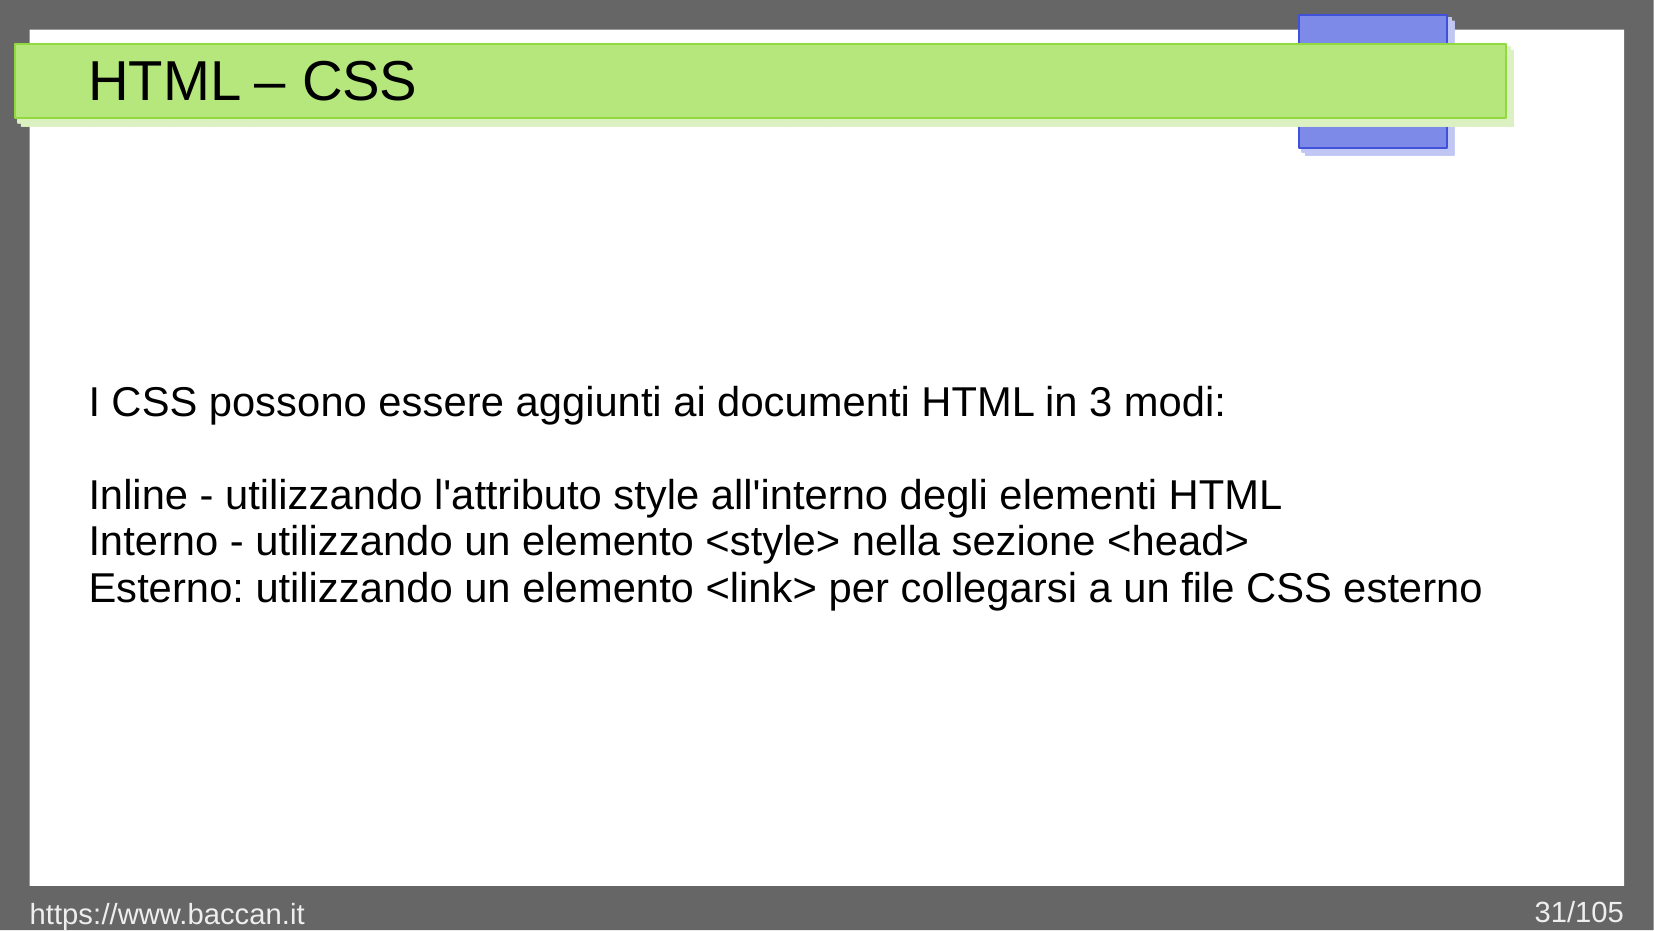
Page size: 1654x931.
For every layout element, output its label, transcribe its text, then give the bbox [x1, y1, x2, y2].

text_box I CSS possono essere aggiunti ai documenti HTML in 3 modi: Inline - utilizzando l'attributo style all'interno degli elementi HTML Interno - utilizzando un elemento <style> nella sezione <head> Esterno: utilizzando un elemento <link> per collegarsi a un file CSS esterno [88, 169, 1565, 820]
title HTML – CSS [88, 44, 1506, 119]
